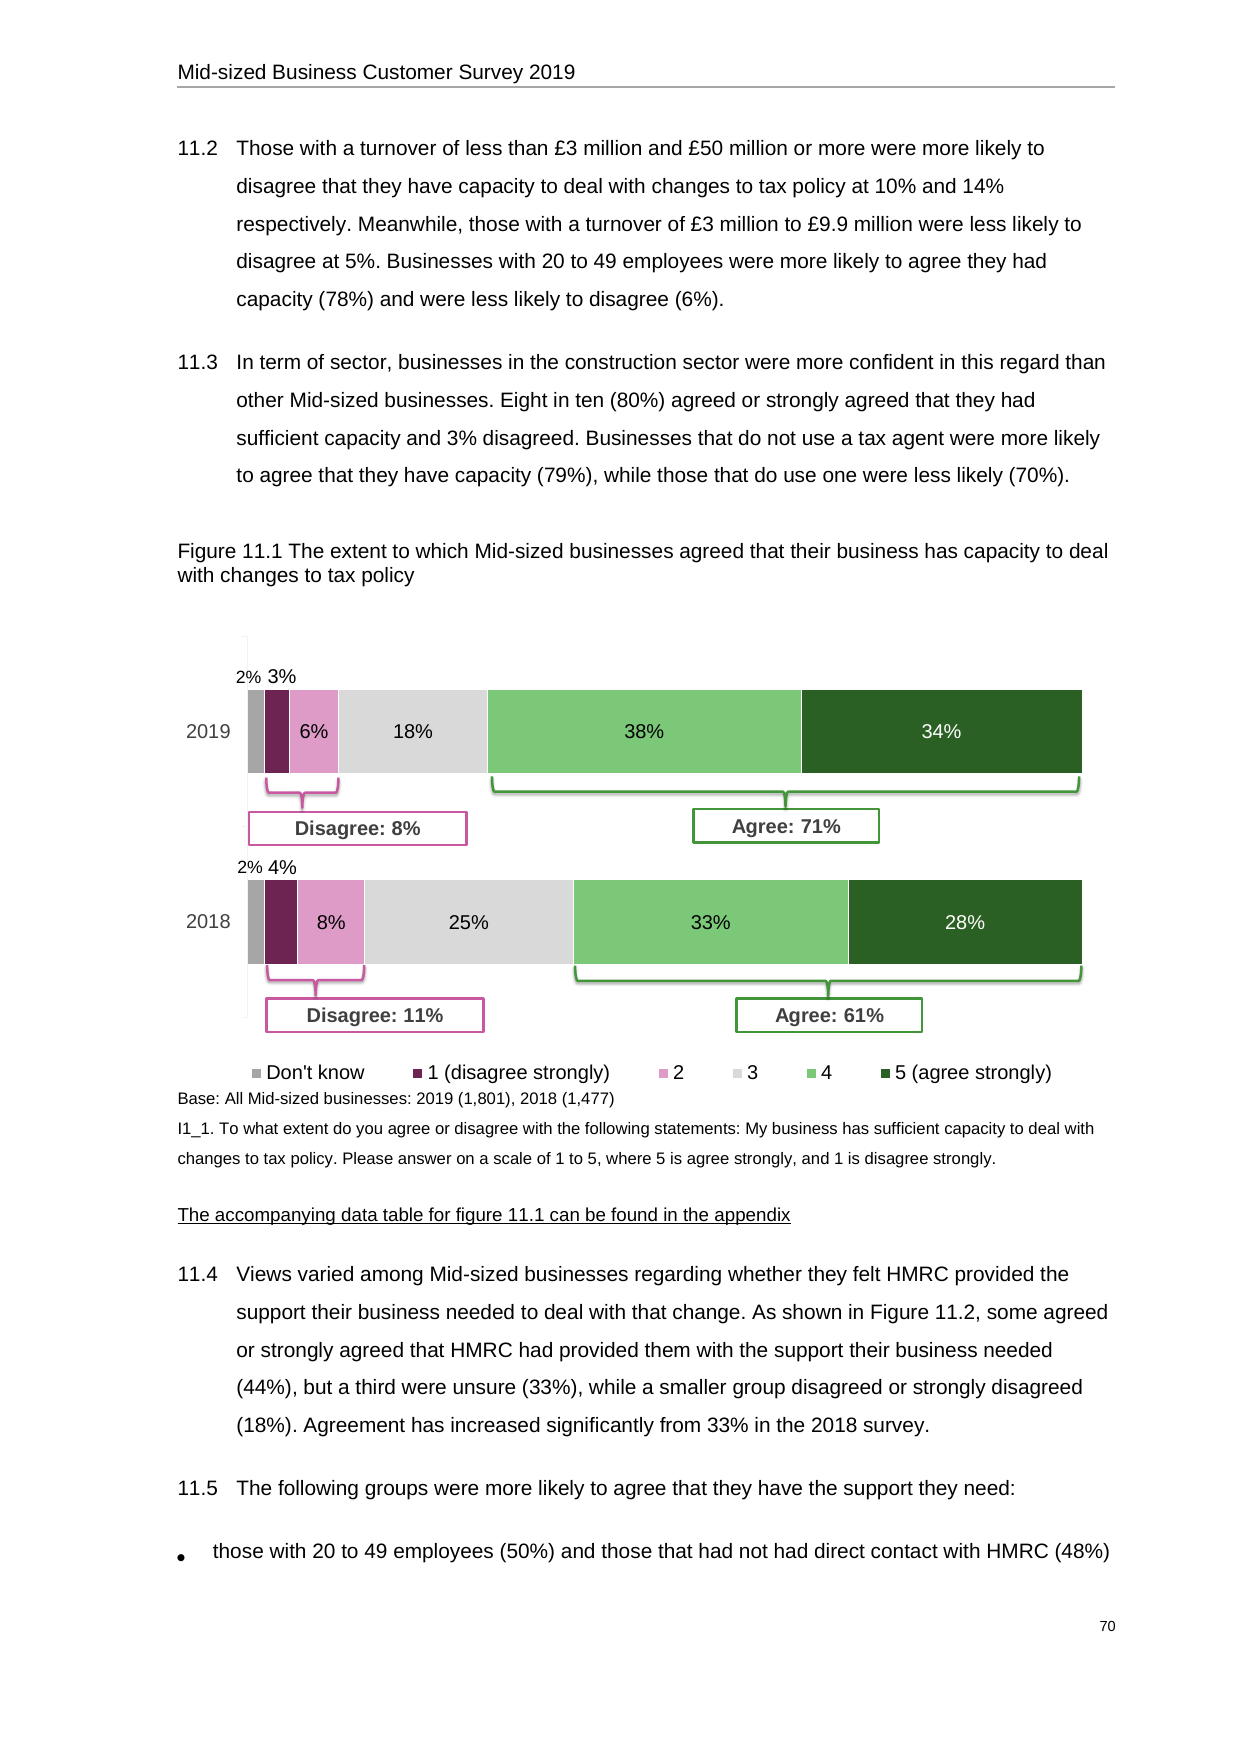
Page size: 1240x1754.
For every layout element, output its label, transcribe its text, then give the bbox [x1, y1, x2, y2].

text Base: All Mid-sized businesses: 2019 (1,801), 2018 (1,477) I1_1. To what extent do you agree or disagree with the following statements: My business has sufficient capacity to deal with changes to tax policy. Please answer on a scale of 1 to 5, where 5 is agree strongly, and 1 is disagree strongly. [177, 612, 1115, 1174]
text The accompanying data table for figure 11.1 can be found in the appendix [177, 1204, 1115, 1231]
list those with 20 to 49 employees (50%) and those that had not had direct contact with HMRC (48%) [177, 1539, 1115, 1570]
subtitle Figure 11.1 The extent to which Mid-sized businesses agreed that their business has capacity to deal with changes to tax policy [177, 539, 1115, 587]
list The following groups were more likely to agree that they have the support they need: [177, 1476, 1115, 1507]
list Views varied among Mid-sized businesses regarding whether they felt HMRC provided the support their business needed to deal with that change. As shown in Figure 11.2, some agreed or strongly agreed that HMRC had provided them with the support their business needed (44%), but a third were unsure (33%), while a smaller group disagreed or strongly disagreed (18%). Agreement has increased significantly from 33% in the 2018 survey. [177, 1262, 1115, 1444]
list Those with a turnover of less than £3 million and £50 million or more were more likely to disagree that they have capacity to deal with changes to tax policy at 10% and 14% respectively. Meanwhile, those with a turnover of £3 million to £9.9 million were less likely to disagree at 5%. Businesses with 20 to 49 employees were more likely to agree they had capacity (78%) and were less likely to disagree (6%). [177, 136, 1115, 319]
list In term of sector, businesses in the construction sector were more confident in this regard than other Mid-sized businesses. Eight in ten (80%) agreed or strongly agreed that they had sufficient capacity and 3% disagreed. Businesses that do not use a tax agent were more likely to agree that they have capacity (79%), while those that do use one were less likely (70%). [177, 350, 1115, 495]
